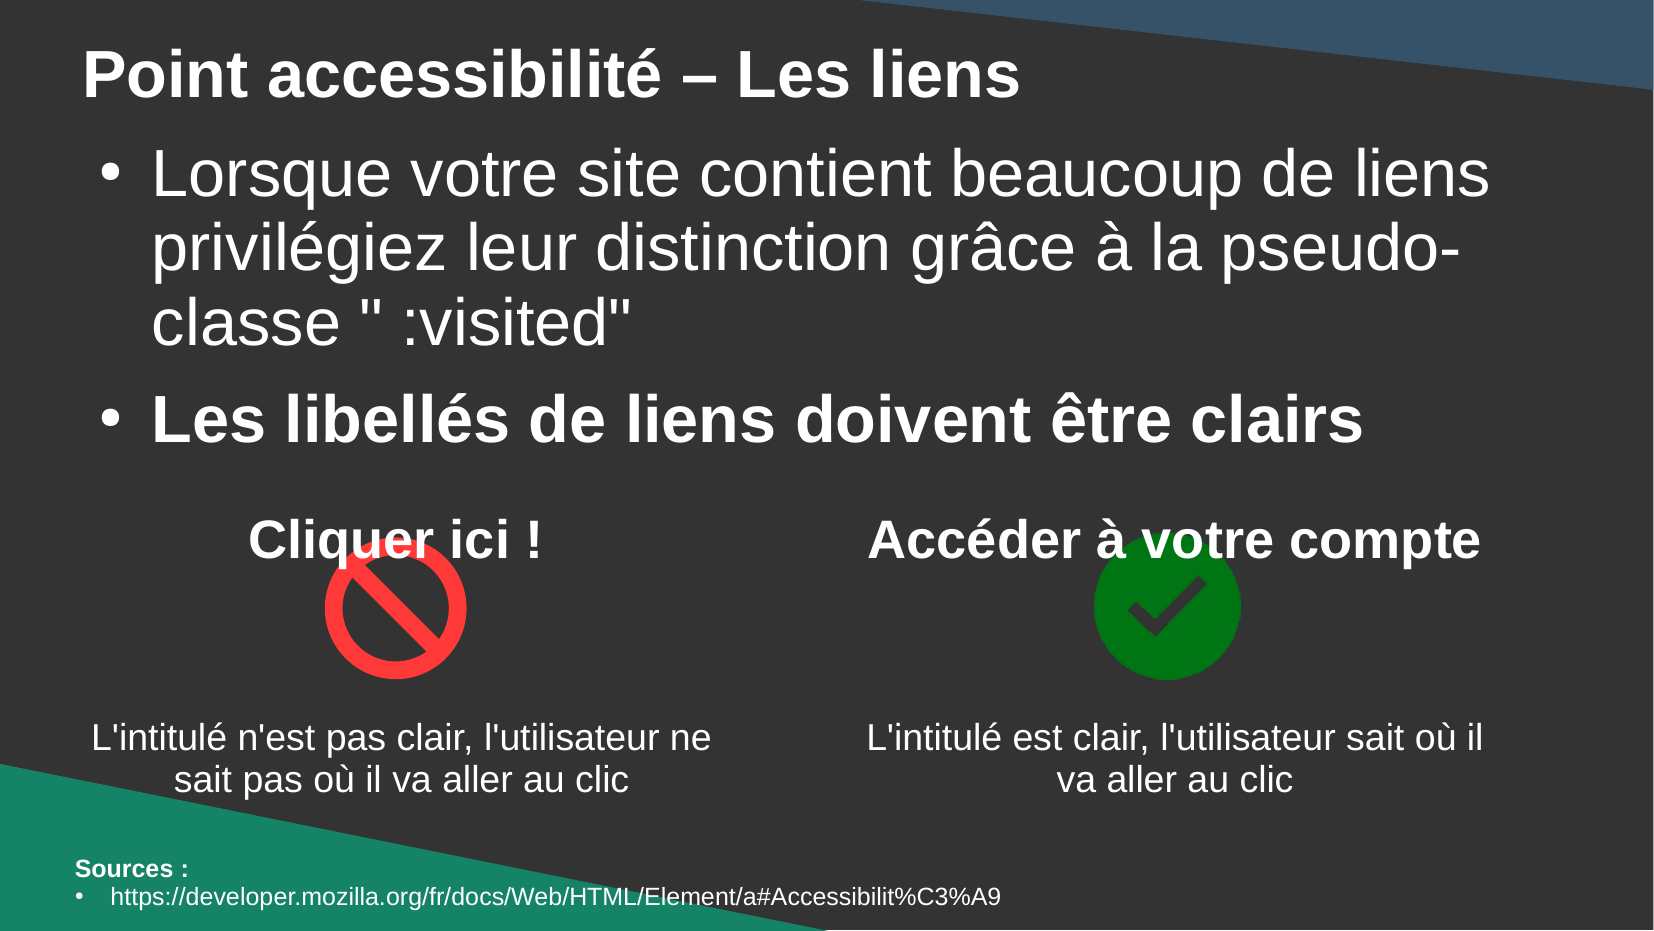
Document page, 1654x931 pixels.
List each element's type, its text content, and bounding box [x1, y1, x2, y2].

list Lorsque votre site contient beaucoup de liens privilégiez leur distinction grâce à la pseudo-classe " :visited" Les libellés de liens doivent être clairs [80, 135, 1605, 473]
text_box [0, 763, 413, 931]
text_box Accéder à votre compte [814, 501, 1536, 585]
text_box [324, 578, 467, 680]
text_box Sources : https://developer.mozilla.org/fr/docs/Web/HTML/Element/a#Accessibilit%C3%A9 [60, 847, 1546, 931]
text_box L'intitulé est clair, l'utilisateur sait où il va aller au clic [838, 708, 1512, 808]
text_box Cliquer ici ! [76, 501, 715, 578]
text_box L'intitulé n'est pas clair, l'utilisateur ne sait pas où il va aller au clic [64, 708, 739, 808]
title Point accessibilité – Les liens [82, 37, 1571, 122]
text_box [858, 0, 1654, 90]
picture [1094, 585, 1241, 680]
